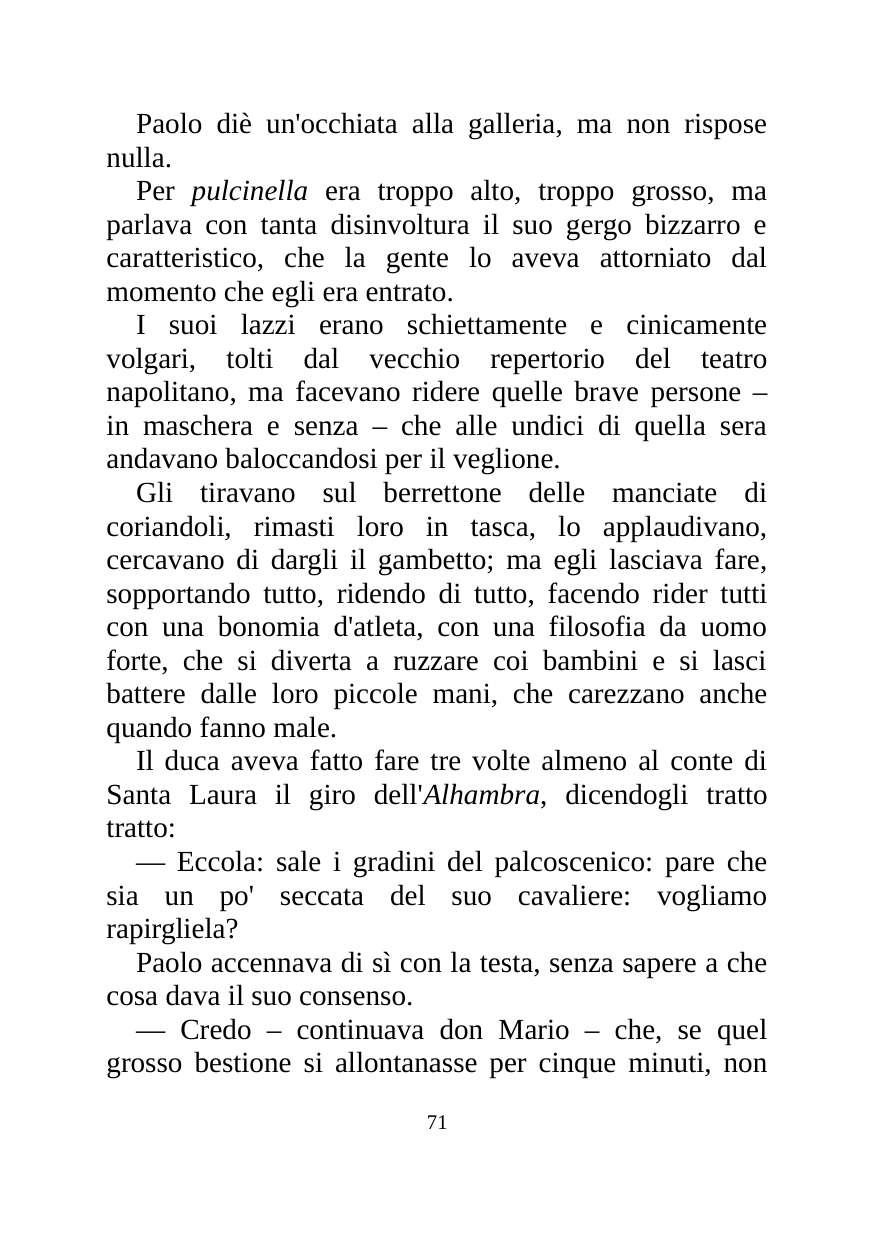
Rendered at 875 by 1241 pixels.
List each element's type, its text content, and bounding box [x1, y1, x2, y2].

text Per pulcinella era troppo alto, troppo grosso, ma parlava con tanta disinvoltura il suo gergo bizzarro e caratteristico, che la gente lo aveva attorniato dal momento che egli era entrato. [106, 173, 768, 307]
text — Credo – continuava don Mario – che, se quel grosso bestione si allontanasse per cinque minuti, non [106, 1012, 768, 1079]
text Gli tiravano sul berrettone delle manciate di coriandoli, rimasti loro in tasca, lo applaudivano, cercavano di dargli il gambetto; ma egli lasciava fare, sopportando tutto, ridendo di tutto, facendo rider tutti con una bonomia d'atleta, con una filosofia da uomo forte, che si diverta a ruzzare coi bambini e si lasci battere dalle loro piccole mani, che carezzano anche quando fanno male. [106, 475, 768, 743]
text Paolo accennava di sì con la testa, senza sapere a che cosa dava il suo consenso. [106, 945, 768, 1012]
text — Eccola: sale i gradini del palcoscenico: pare che sia un po' seccata del suo cavaliere: vogliamo rapirgliela? [106, 844, 768, 945]
text Paolo diè un'occhiata alla galleria, ma non rispose nulla. [106, 106, 768, 173]
text Il duca aveva fatto fare tre volte almeno al conte di Santa Laura il giro dell'Alhambra, dicendogli tratto tratto: [106, 743, 768, 844]
text I suoi lazzi erano schiettamente e cinicamente volgari, tolti dal vecchio repertorio del teatro napolitano, ma facevano ridere quelle brave persone – in maschera e senza – che alle undici di quella sera andavano baloccandosi per il veglione. [106, 307, 768, 475]
